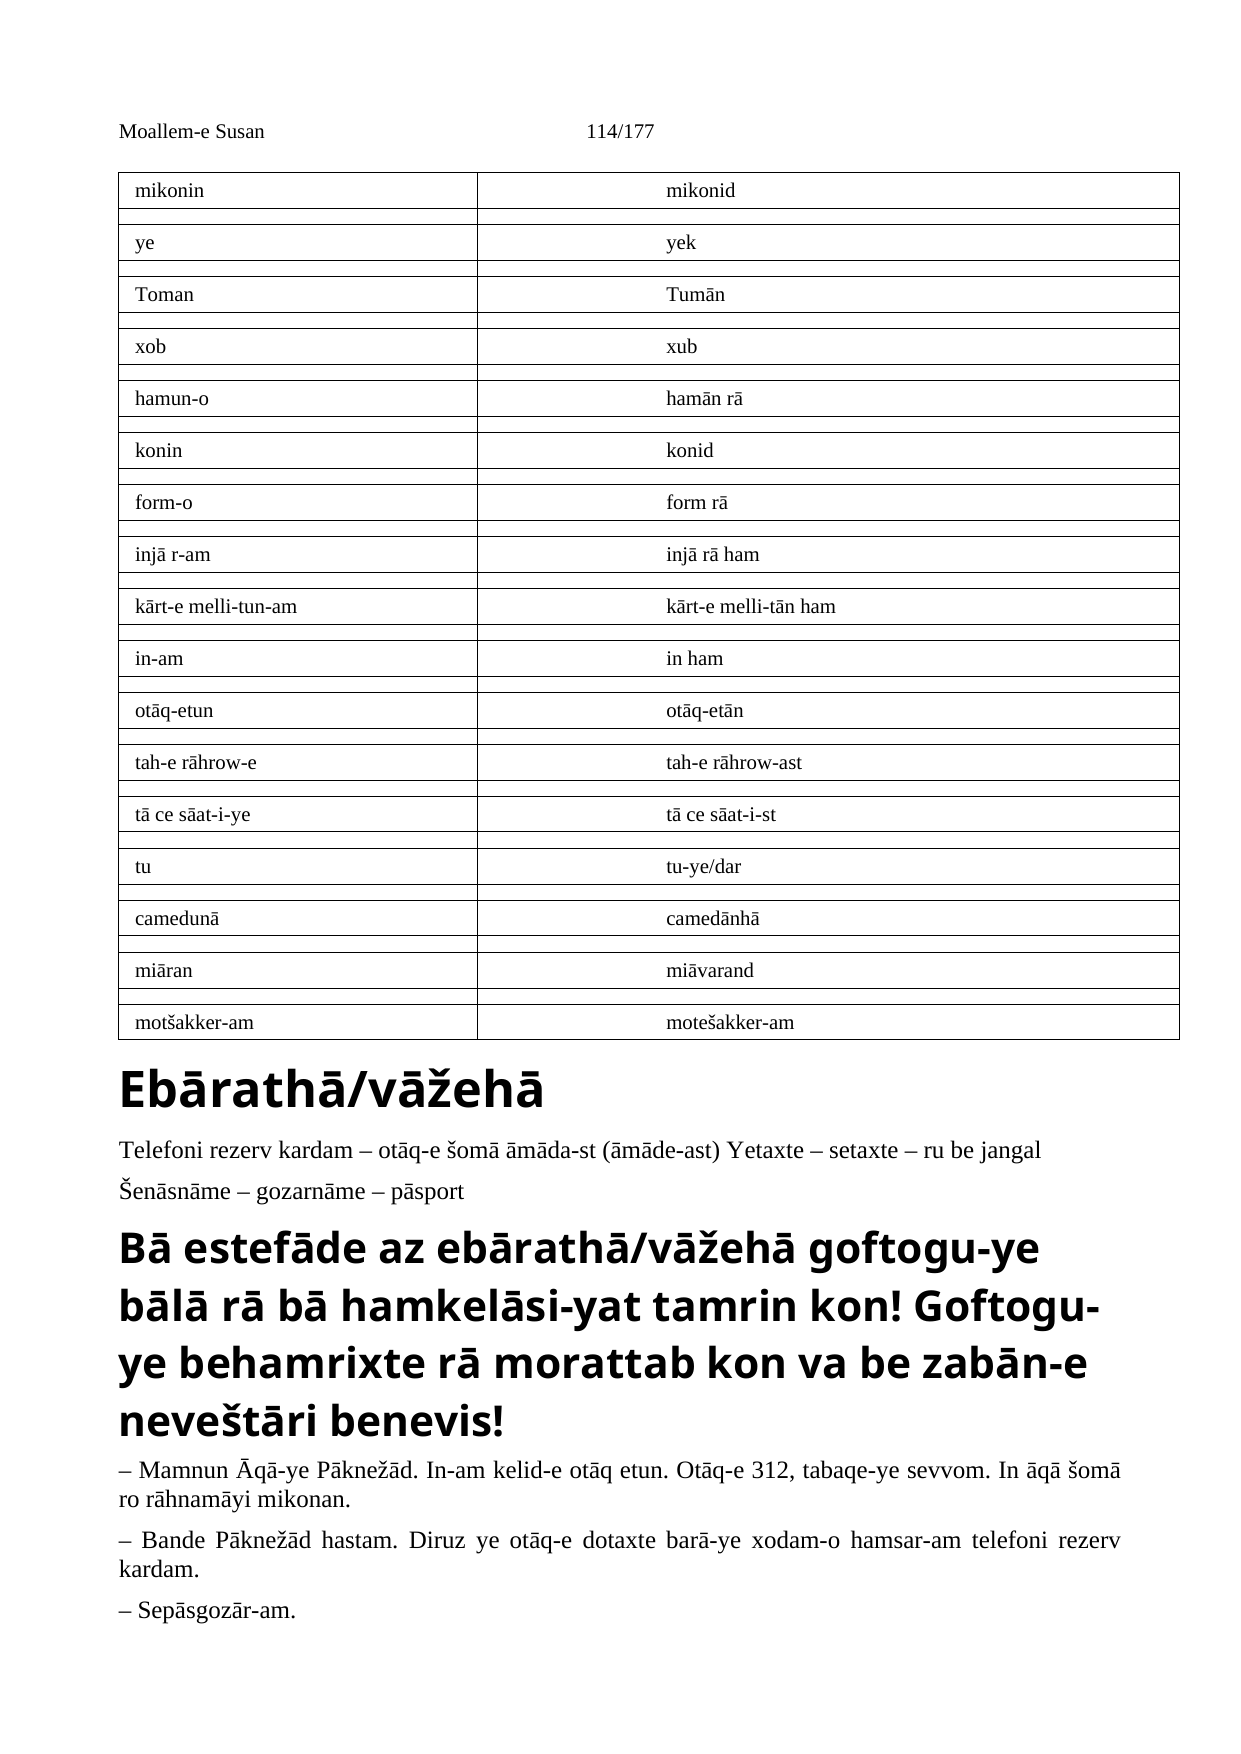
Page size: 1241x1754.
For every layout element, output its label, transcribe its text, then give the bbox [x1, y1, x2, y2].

table_cell [119, 209, 477, 224]
text Telefoni rezerv kardam – otāq‐e šomā āmāda‐st (āmāde‐ast) Yetaxte – setaxte – ru be jangal [118, 1135, 1122, 1164]
table_cell [119, 417, 477, 432]
table_cell motšakker‐am [119, 1005, 477, 1039]
table_cell [119, 261, 477, 276]
table_cell tā ce sāat‐i‐ye [119, 797, 477, 831]
table_cell Toman [119, 277, 477, 312]
table_cell [119, 832, 477, 848]
table_cell tu [119, 849, 477, 883]
table_cell kārt‐e melli‐tān ham [478, 589, 1179, 623]
text – Bande Pāknežād hastam. Diruz ye otāq‐e dotaxte barā‐ye xodam‐o hamsar‐am telefoni rezerv kardam. [118, 1526, 1122, 1583]
table_cell [119, 313, 477, 328]
table_cell [478, 261, 1179, 276]
table_cell konid [478, 433, 1179, 468]
table_cell tu‐ye/dar [478, 849, 1179, 883]
table_cell hamān rā [478, 381, 1179, 416]
table_cell tā ce sāat‐i‐st [478, 797, 1179, 831]
table_cell mikonid [478, 173, 1179, 208]
table_cell [478, 677, 1179, 692]
table_cell hamun‐o [119, 381, 477, 416]
table_cell [119, 521, 477, 536]
table_cell form‐o [119, 485, 477, 519]
table_cell [478, 832, 1179, 848]
table_cell [119, 989, 477, 1004]
table_cell miāran [119, 953, 477, 987]
table_cell [478, 469, 1179, 484]
table_cell [478, 729, 1179, 744]
table_cell camedānhā [478, 901, 1179, 935]
table_cell camedunā [119, 901, 477, 935]
table_cell [478, 365, 1179, 380]
table_cell tah‐e rāhrow‐e [119, 745, 477, 779]
table_cell yek [478, 225, 1179, 260]
table_cell mikonin [119, 173, 477, 208]
subtitle Bā estefāde az ebārathā/vāžehā goftogu‐ye bālā rā bā hamkelāsi‐yat tamrin kon! Goftogu‐ye behamrixte rā morattab kon va be zabān‐e neveštāri benevis! [118, 1218, 1122, 1449]
table_cell [478, 781, 1179, 796]
table_cell tah‐e rāhrow‐ast [478, 745, 1179, 779]
table_cell injā rā ham [478, 537, 1179, 572]
table_cell otāq‐etun [119, 693, 477, 727]
table_cell kārt‐e melli‐tun‐am [119, 589, 477, 623]
table_cell miāvarand [478, 953, 1179, 987]
table_cell motešakker‐am [478, 1005, 1179, 1039]
table_cell [478, 209, 1179, 224]
table_cell [478, 989, 1179, 1004]
table_cell injā r‐am [119, 537, 477, 572]
table_cell [119, 781, 477, 796]
text – Sepāsgozār‐am. [118, 1596, 1122, 1624]
table_cell [478, 885, 1179, 900]
table_cell in ham [478, 641, 1179, 676]
table_cell xub [478, 329, 1179, 364]
table_cell [119, 936, 477, 952]
table_cell [478, 625, 1179, 640]
table_cell in‐am [119, 641, 477, 676]
table_cell [478, 573, 1179, 588]
table_cell [478, 521, 1179, 536]
table_cell [478, 417, 1179, 432]
table_cell [119, 469, 477, 484]
table_cell [478, 313, 1179, 328]
table_cell [119, 885, 477, 900]
table_cell form rā [478, 485, 1179, 519]
text Šenāsnāme – gozarnāme – pāsport [118, 1176, 1122, 1205]
table_cell ye [119, 225, 477, 260]
text – Mamnun Āqā‐ye Pāknežād. In‐am kelid‐e otāq etun. Otāq‐e 312, tabaqe‐ye sevvom. In āqā šomā ro rāhnamāyi mikonan. [118, 1456, 1122, 1513]
table_cell [119, 573, 477, 588]
table_cell xob [119, 329, 477, 364]
table_cell [119, 677, 477, 692]
table_cell [119, 365, 477, 380]
table_cell Tumān [478, 277, 1179, 312]
table_cell [478, 936, 1179, 952]
table_cell konin [119, 433, 477, 468]
table_cell otāq‐etān [478, 693, 1179, 727]
subtitle Ebārathā/vāžehā [118, 1054, 1122, 1123]
table_cell [119, 729, 477, 744]
table_cell [119, 625, 477, 640]
